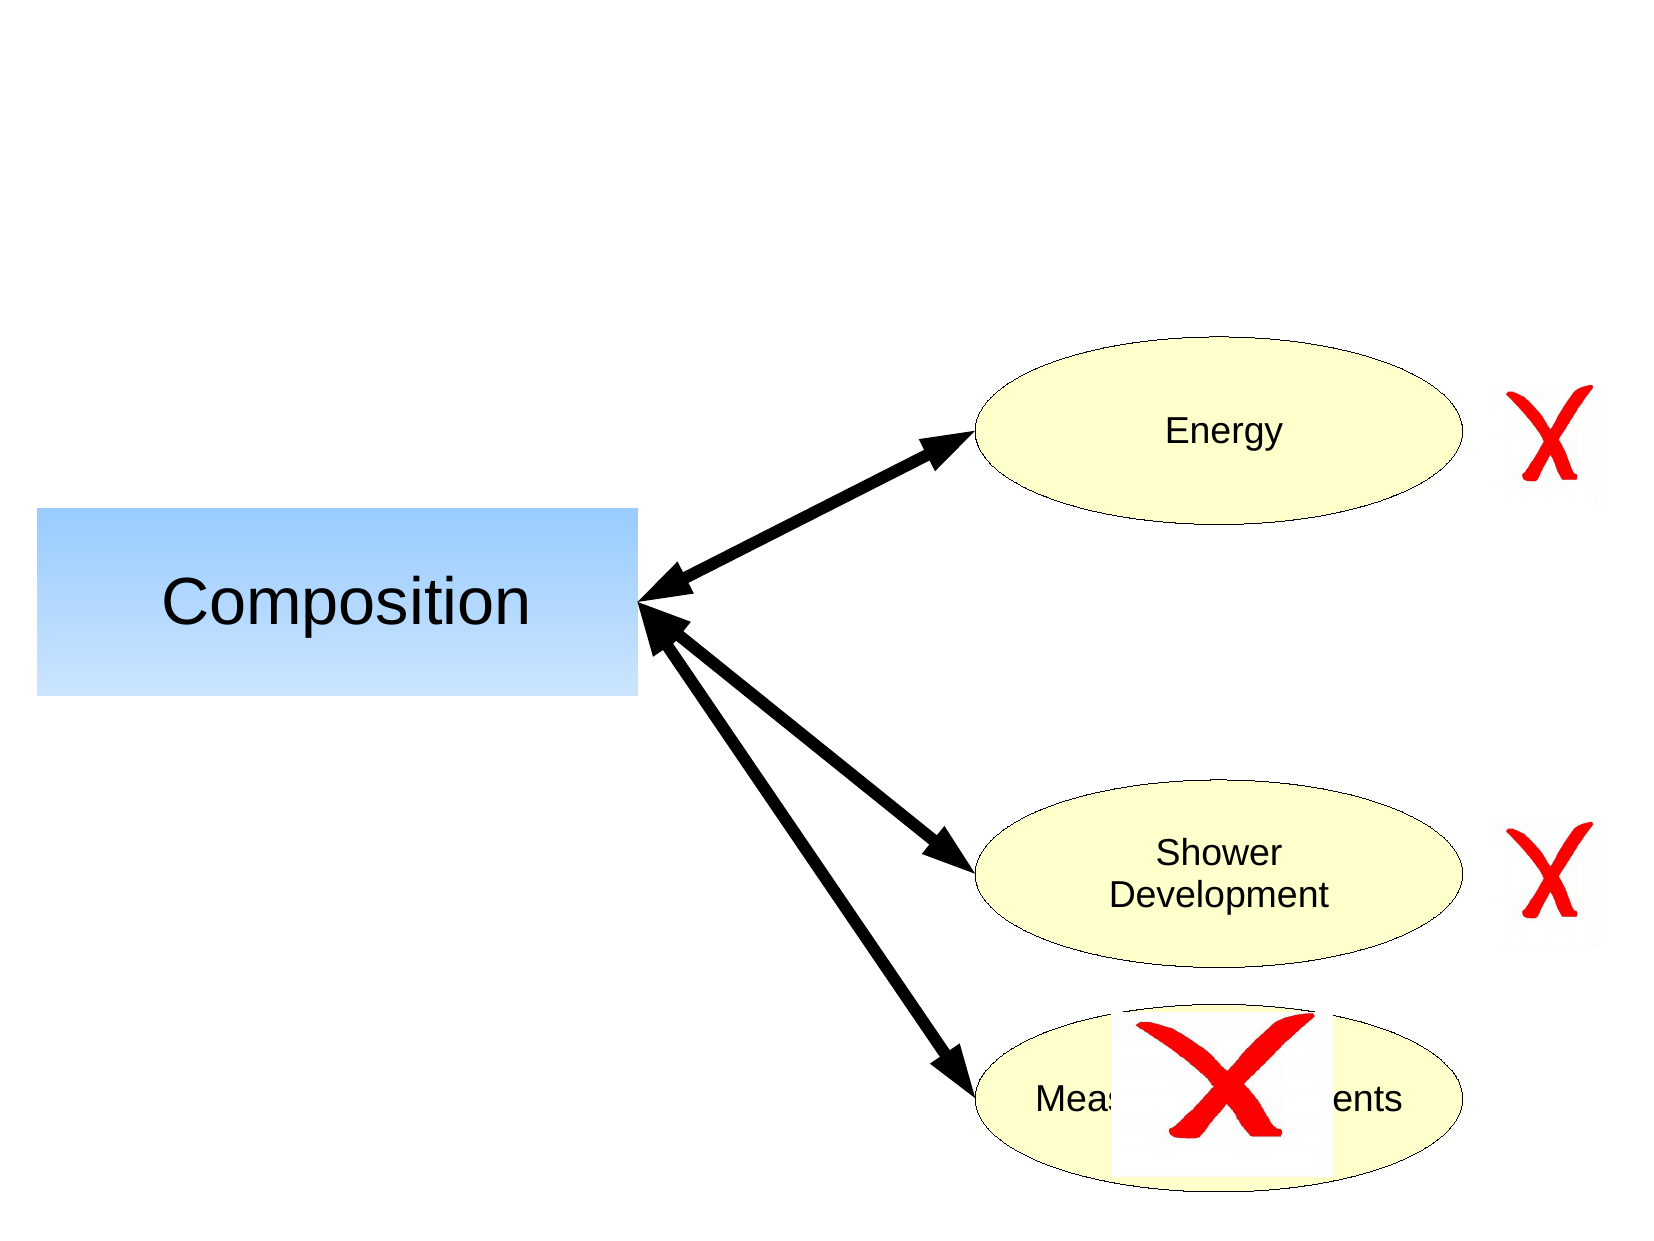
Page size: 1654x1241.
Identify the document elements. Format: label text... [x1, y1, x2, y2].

picture [1494, 821, 1602, 948]
text_box Measure Components [1122, 1004, 1316, 1012]
text_box Composition [37, 508, 638, 696]
text_box Energy [975, 336, 1463, 525]
text_box Shower Development [975, 779, 1463, 968]
text_box Measure Components [975, 1014, 1463, 1192]
picture [1111, 1012, 1333, 1177]
picture [1494, 384, 1602, 511]
